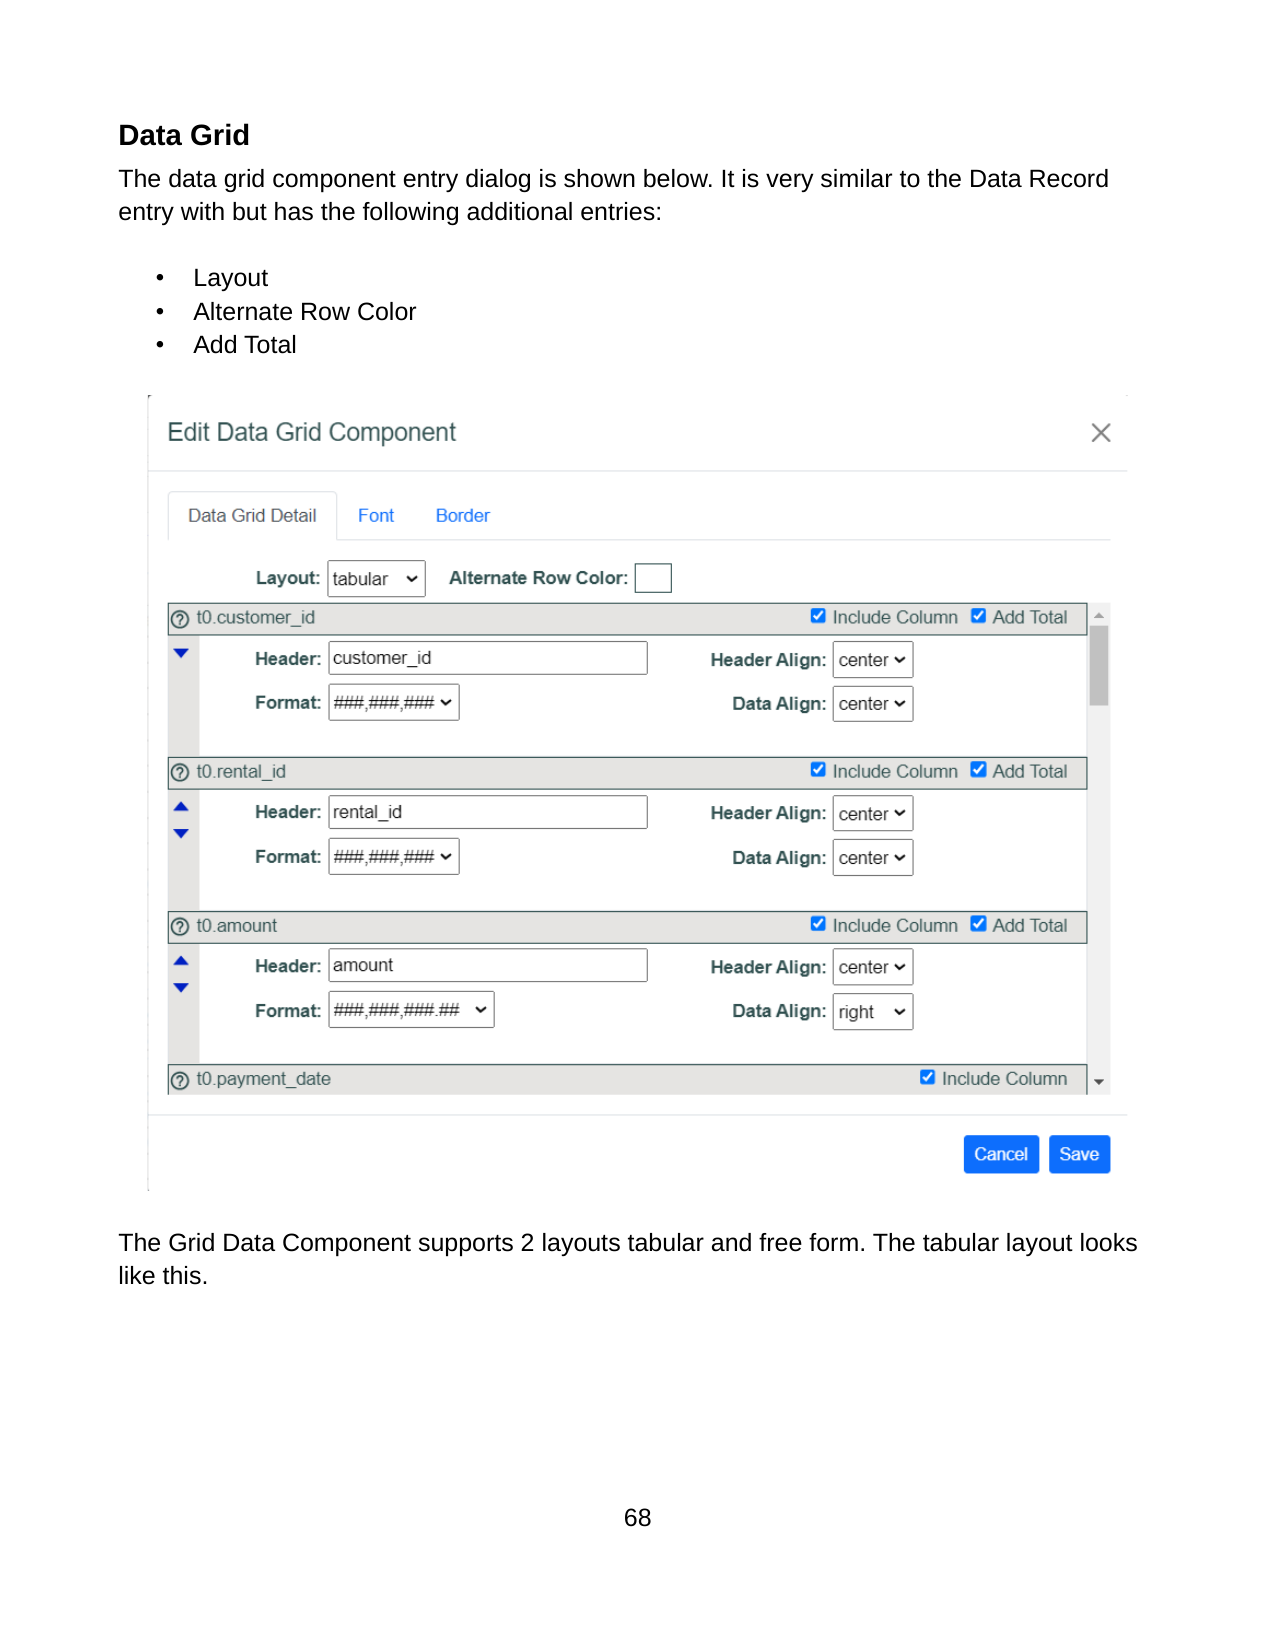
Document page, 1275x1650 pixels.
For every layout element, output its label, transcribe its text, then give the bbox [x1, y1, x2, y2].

list Add Total [156, 330, 1157, 358]
picture [147, 395, 1128, 1191]
text The data grid component entry dialog is shown below. It is very similar to the Data Record entry with but has the following additional entries: [118, 164, 1157, 226]
text The Grid Data Component supports 2 layouts tabular and free form. The tabular layout looks like this. [118, 1228, 1157, 1290]
subtitle Data Grid [118, 118, 1157, 152]
list Layout [156, 263, 1157, 292]
list Alternate Row Color [156, 297, 1157, 325]
